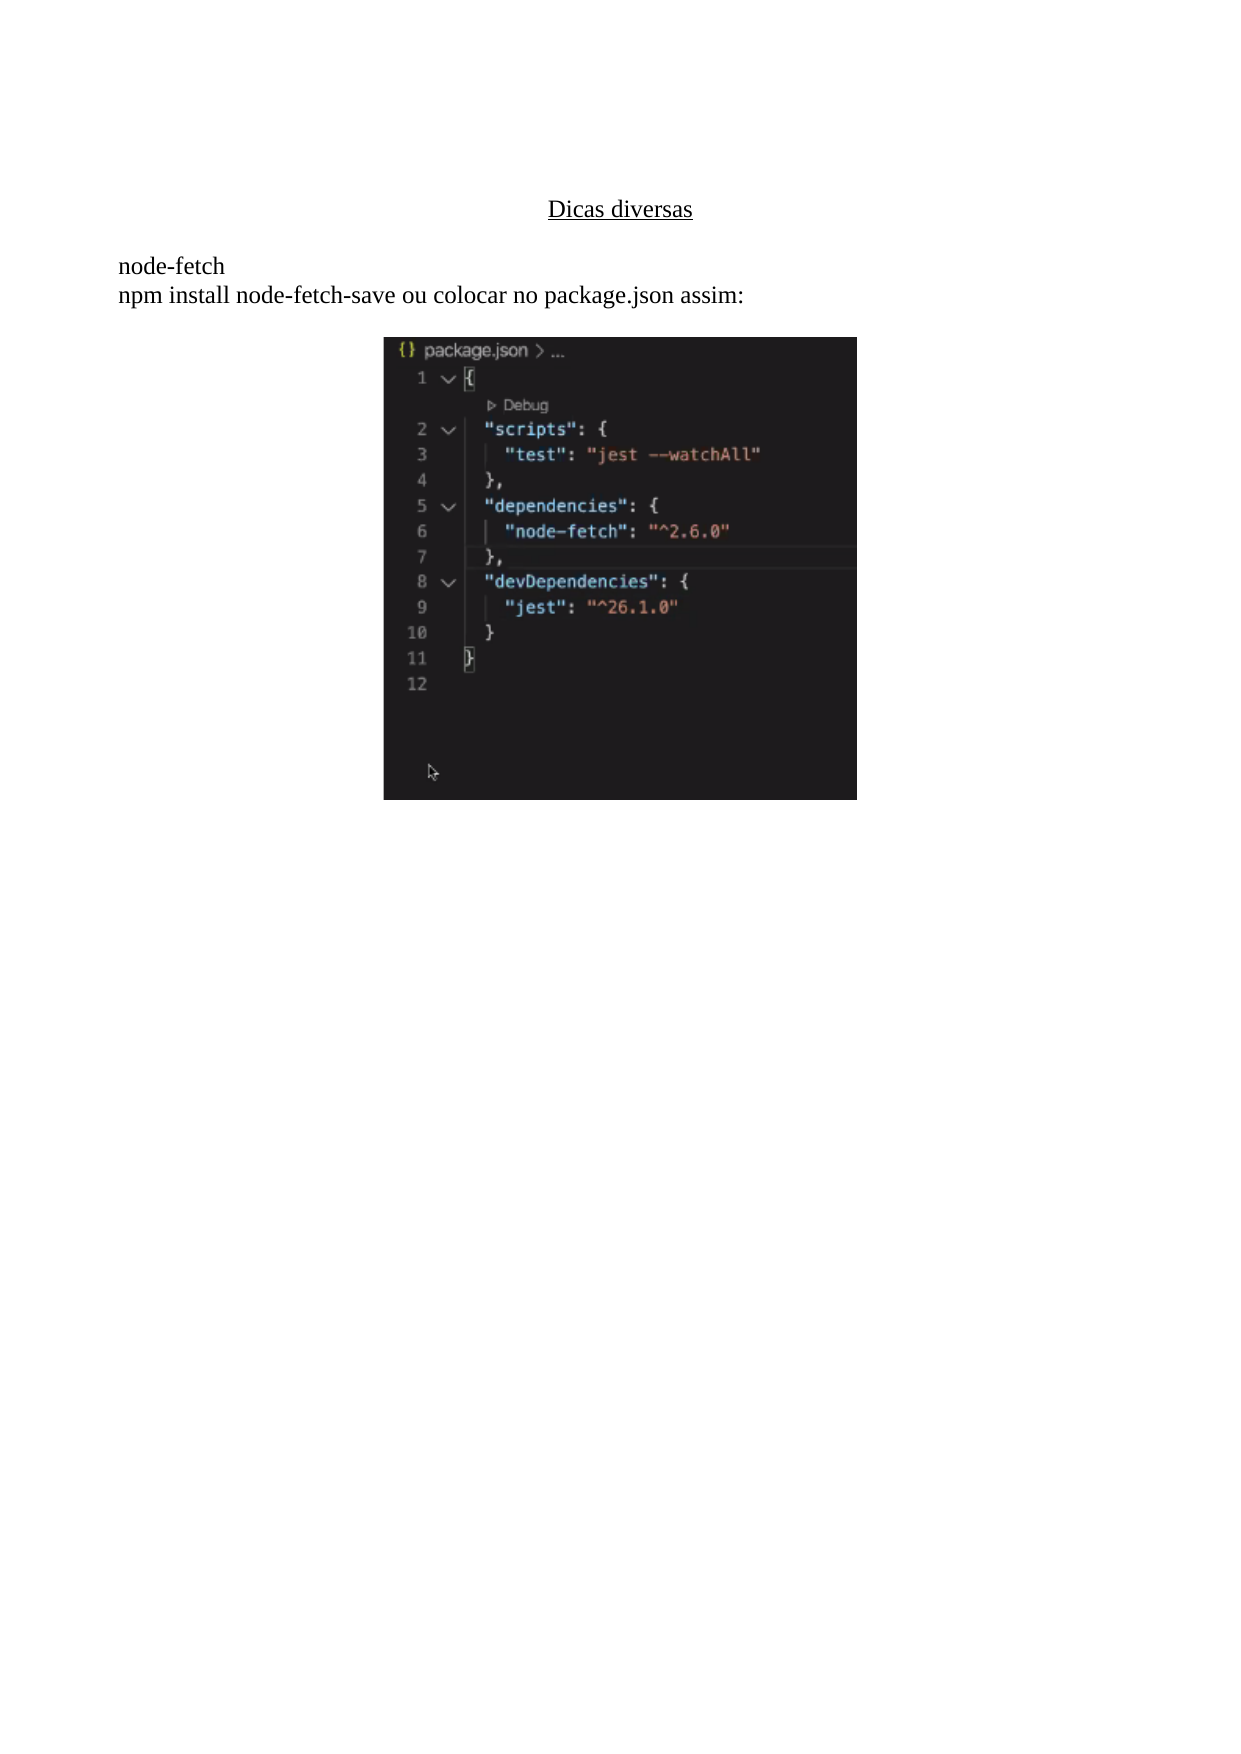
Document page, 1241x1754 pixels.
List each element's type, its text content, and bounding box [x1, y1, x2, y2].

text node-fetch [118, 251, 1122, 280]
picture [383, 337, 857, 800]
text Dicas diversas [118, 194, 1122, 222]
text npm install node-fetch-save ou colocar no package.json assim: [118, 280, 1122, 309]
